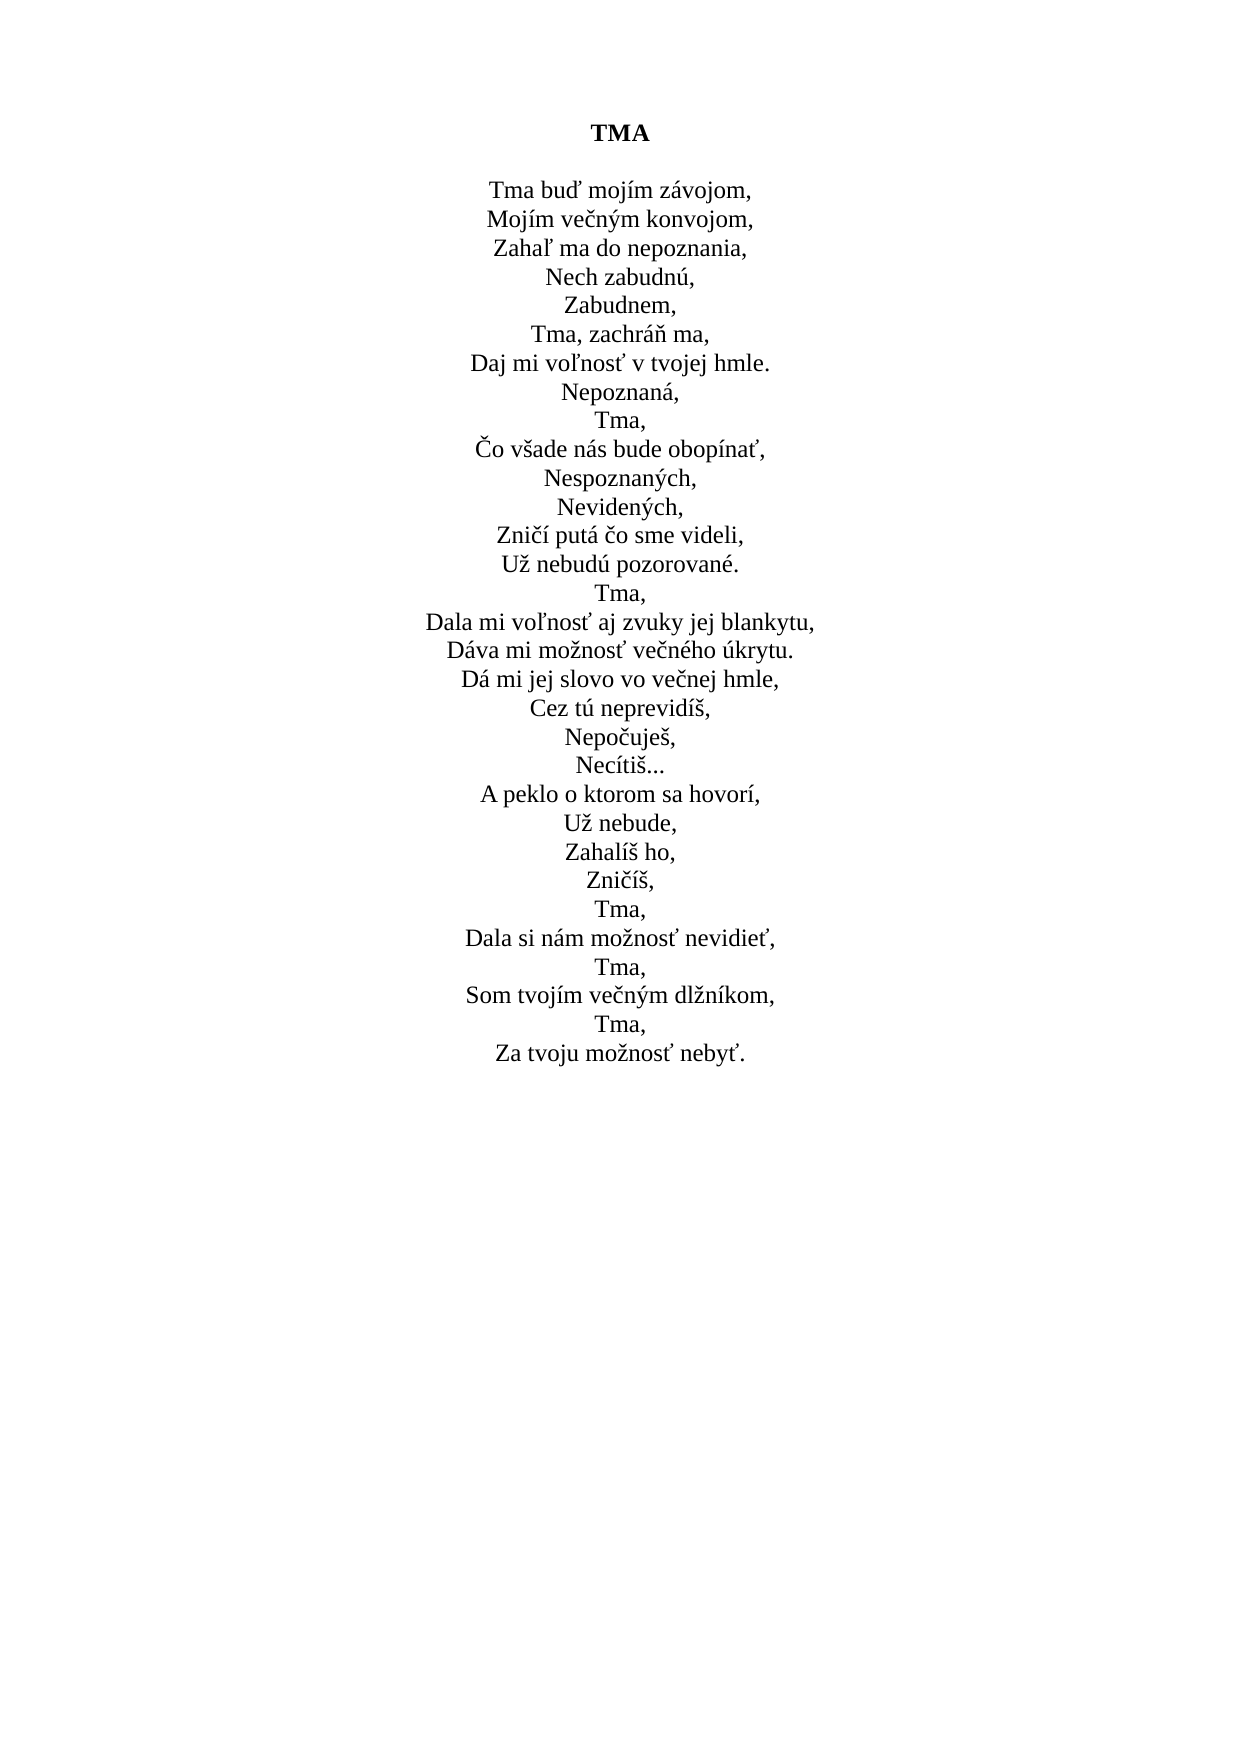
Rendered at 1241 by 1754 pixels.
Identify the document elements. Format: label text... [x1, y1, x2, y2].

text Nespoznaných, [118, 463, 1122, 492]
text Dá mi jej slovo vo večnej hmle, [118, 664, 1122, 693]
text Som tvojím večným dlžníkom, [118, 981, 1122, 1009]
text Mojím večným konvojom, [118, 204, 1122, 233]
text Za tvoju možnosť nebyť. [118, 1038, 1122, 1067]
text Nepočuješ, [118, 722, 1122, 751]
text Tma buď mojím závojom, [118, 176, 1122, 204]
text Zabudnem, [118, 291, 1122, 319]
text Daj mi voľnosť v tvojej hmle. [118, 348, 1122, 377]
text Nepoznaná, [118, 377, 1122, 406]
text Dala si nám možnosť nevidieť, [118, 923, 1122, 952]
text Cez tú neprevidíš, [118, 693, 1122, 722]
text Tma, [118, 578, 1122, 607]
text Zničí putá čo sme videli, [118, 521, 1122, 549]
text A peklo o ktorom sa hovorí, [118, 779, 1122, 808]
text Nech zabudnú, [118, 262, 1122, 291]
text Čo všade nás bude obopínať, [118, 434, 1122, 463]
text Tma, zachráň ma, [118, 319, 1122, 348]
text Už nebude, [118, 808, 1122, 837]
text Dáva mi možnosť večného úkrytu. [118, 636, 1122, 664]
text Tma, [118, 894, 1122, 923]
text Tma, [118, 952, 1122, 981]
text Nevidených, [118, 492, 1122, 521]
text Necítiš... [118, 751, 1122, 779]
text Tma, [118, 1009, 1122, 1038]
text Dala mi voľnosť aj zvuky jej blankytu, [118, 607, 1122, 636]
text Tma, [118, 406, 1122, 434]
text Zahaľ ma do nepoznania, [118, 233, 1122, 262]
text Zahalíš ho, [118, 837, 1122, 866]
text Už nebudú pozorované. [118, 549, 1122, 578]
text Zničíš, [118, 866, 1122, 894]
text TMA [118, 118, 1122, 147]
